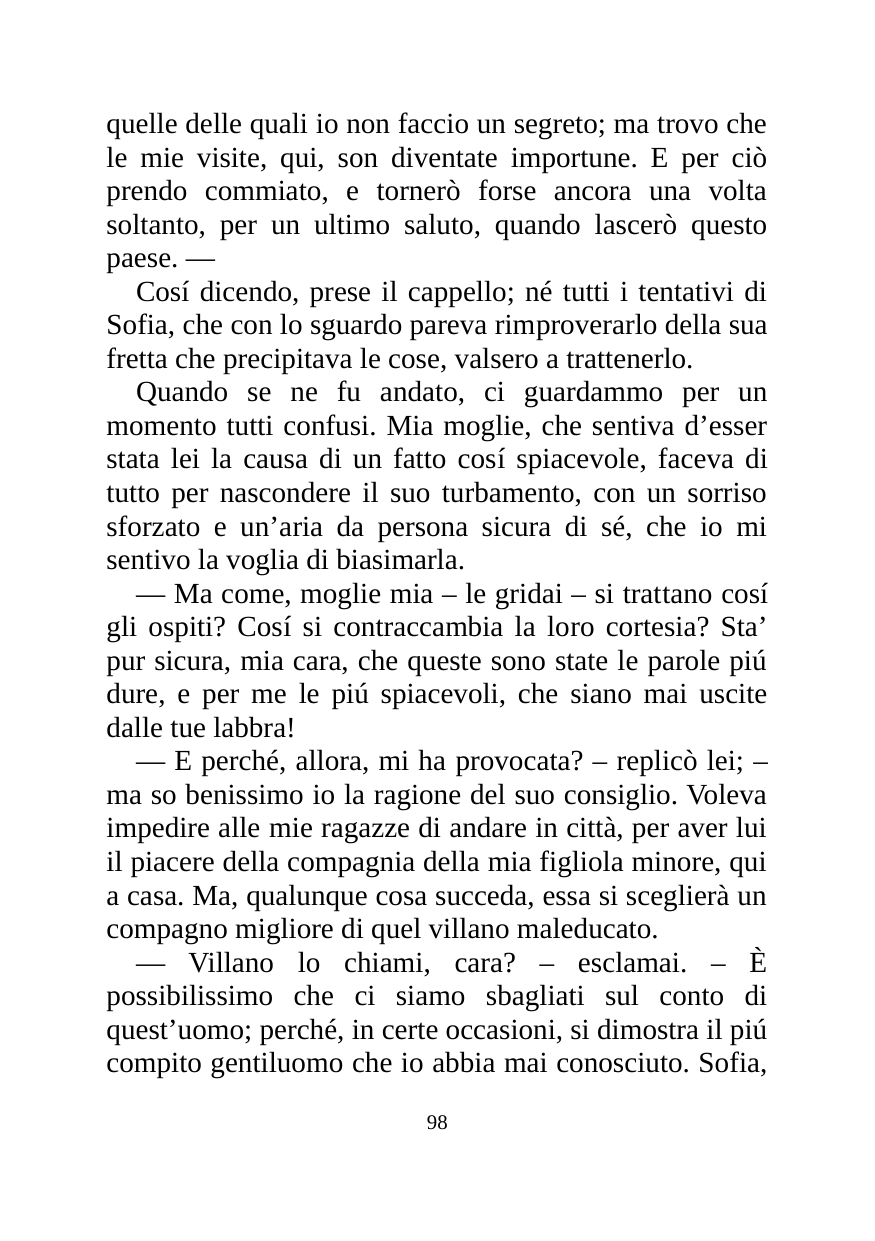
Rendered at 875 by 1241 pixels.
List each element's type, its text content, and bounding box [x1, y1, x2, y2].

text Quando se ne fu andato, ci guardammo per un momento tutti confusi. Mia moglie, che sentiva d’esser stata lei la causa di un fatto cosí spiacevole, faceva di tutto per nascondere il suo turbamento, con un sorriso sforzato e un’aria da persona sicura di sé, che io mi sentivo la voglia di biasimarla. [106, 374, 768, 576]
text Cosí dicendo, prese il cappello; né tutti i tentativi di Sofia, che con lo sguardo pareva rimproverarlo della sua fretta che precipitava le cose, valsero a trattenerlo. [106, 274, 768, 374]
text — Villano lo chiami, cara? ‒ esclamai. ‒ È possibilissimo che ci siamo sbagliati sul conto di quest’uomo; perché, in certe occasioni, si dimostra il piú compito gentiluomo che io abbia mai conosciuto. Sofia, [106, 945, 768, 1079]
text — Ma come, moglie mia ‒ le gridai ‒ si trattano cosí gli ospiti? Cosí si contraccambia la loro cortesia? Sta’ pur sicura, mia cara, che queste sono state le parole piú dure, e per me le piú spiacevoli, che siano mai uscite dalle tue labbra! [106, 576, 768, 743]
text — E perché, allora, mi ha provocata? ‒ replicò lei; ‒ ma so benissimo io la ragione del suo consiglio. Voleva impedire alle mie ragazze di andare in città, per aver lui il piacere della compagnia della mia figliola minore, qui a casa. Ma, qualunque cosa succeda, essa si sceglierà un compagno migliore di quel villano maleducato. [106, 743, 768, 945]
text quelle delle quali io non faccio un segreto; ma trovo che le mie visite, qui, son diventate importune. E per ciò prendo commiato, e tornerò forse ancora una volta soltanto, per un ultimo saluto, quando lascerò questo paese. — [106, 106, 768, 274]
